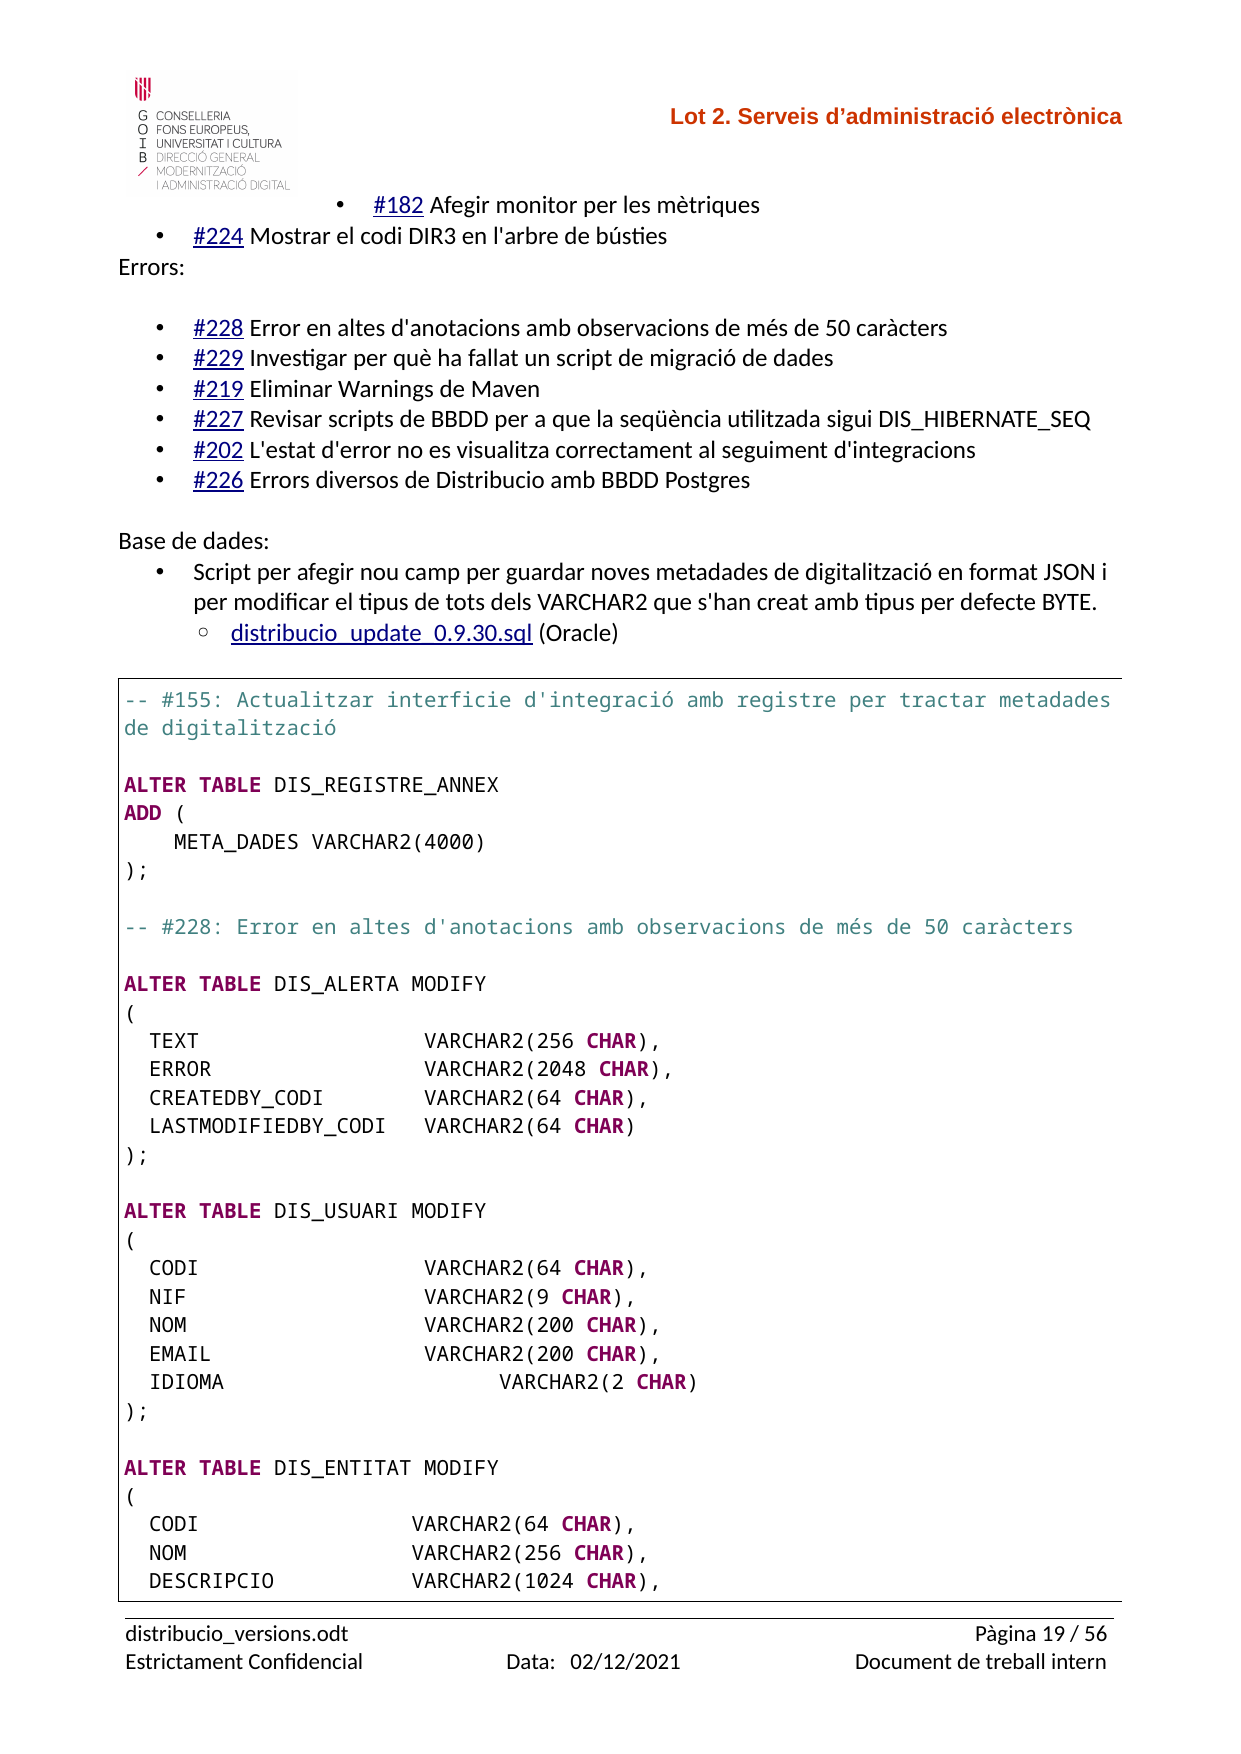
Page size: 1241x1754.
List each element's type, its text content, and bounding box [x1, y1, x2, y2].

table_header -- #155: Actualitzar interficie d'integració amb registre per tractar metadades de digitalització ALTER TABLE DIS_REGISTRE_ANNEX ADD ( META_DADES VARCHAR2(4000) ); -- #228: Error en altes d'anotacions amb observacions de més de 50 caràcters ALTER TABLE DIS_ALERTA MODIFY ( TEXT VARCHAR2(256 CHAR), ERROR VARCHAR2(2048 CHAR), CREATEDBY_CODI VARCHAR2(64 CHAR), LASTMODIFIEDBY_CODI VARCHAR2(64 CHAR) ); ALTER TABLE DIS_USUARI MODIFY ( CODI VARCHAR2(64 CHAR), NIF VARCHAR2(9 CHAR), NOM VARCHAR2(200 CHAR), EMAIL VARCHAR2(200 CHAR), IDIOMA VARCHAR2(2 CHAR) ); ALTER TABLE DIS_ENTITAT MODIFY ( CODI VARCHAR2(64 CHAR), NOM VARCHAR2(256 CHAR), DESCRIPCIO VARCHAR2(1024 CHAR), [119, 679, 1122, 1601]
list #228 Error en altes d'anotacions amb observacions de més de 50 caràcters [156, 312, 1122, 342]
list distribucio_update_0.9.30.sql (Oracle) [193, 617, 1122, 647]
text Base de dades: [118, 525, 1122, 556]
list #202 L'estat d'error no es visualitza correctament al seguiment d'integracions [156, 434, 1122, 464]
list #227 Revisar scripts de BBDD per a que la seqüència utilitzada sigui DIS_HIBERNATE_SEQ [156, 403, 1122, 434]
list #226 Errors diversos de Distribucio amb BBDD Postgres [156, 464, 1122, 495]
picture [126, 70, 299, 197]
list #224 Mostrar el codi DIR3 en l'arbre de bústies [156, 220, 1122, 251]
list #229 Investigar per què ha fallat un script de migració de dades [156, 342, 1122, 373]
list #182 Afegir monitor per les mètriques [156, 190, 1122, 220]
list #219 Eliminar Warnings de Maven [156, 373, 1122, 403]
list Script per afegir nou camp per guardar noves metadades de digitalització en format JSON i per modificar el tipus de tots dels VARCHAR2 que s'han creat amb tipus per defecte BYTE. [156, 556, 1122, 617]
text Errors: [118, 251, 1122, 281]
